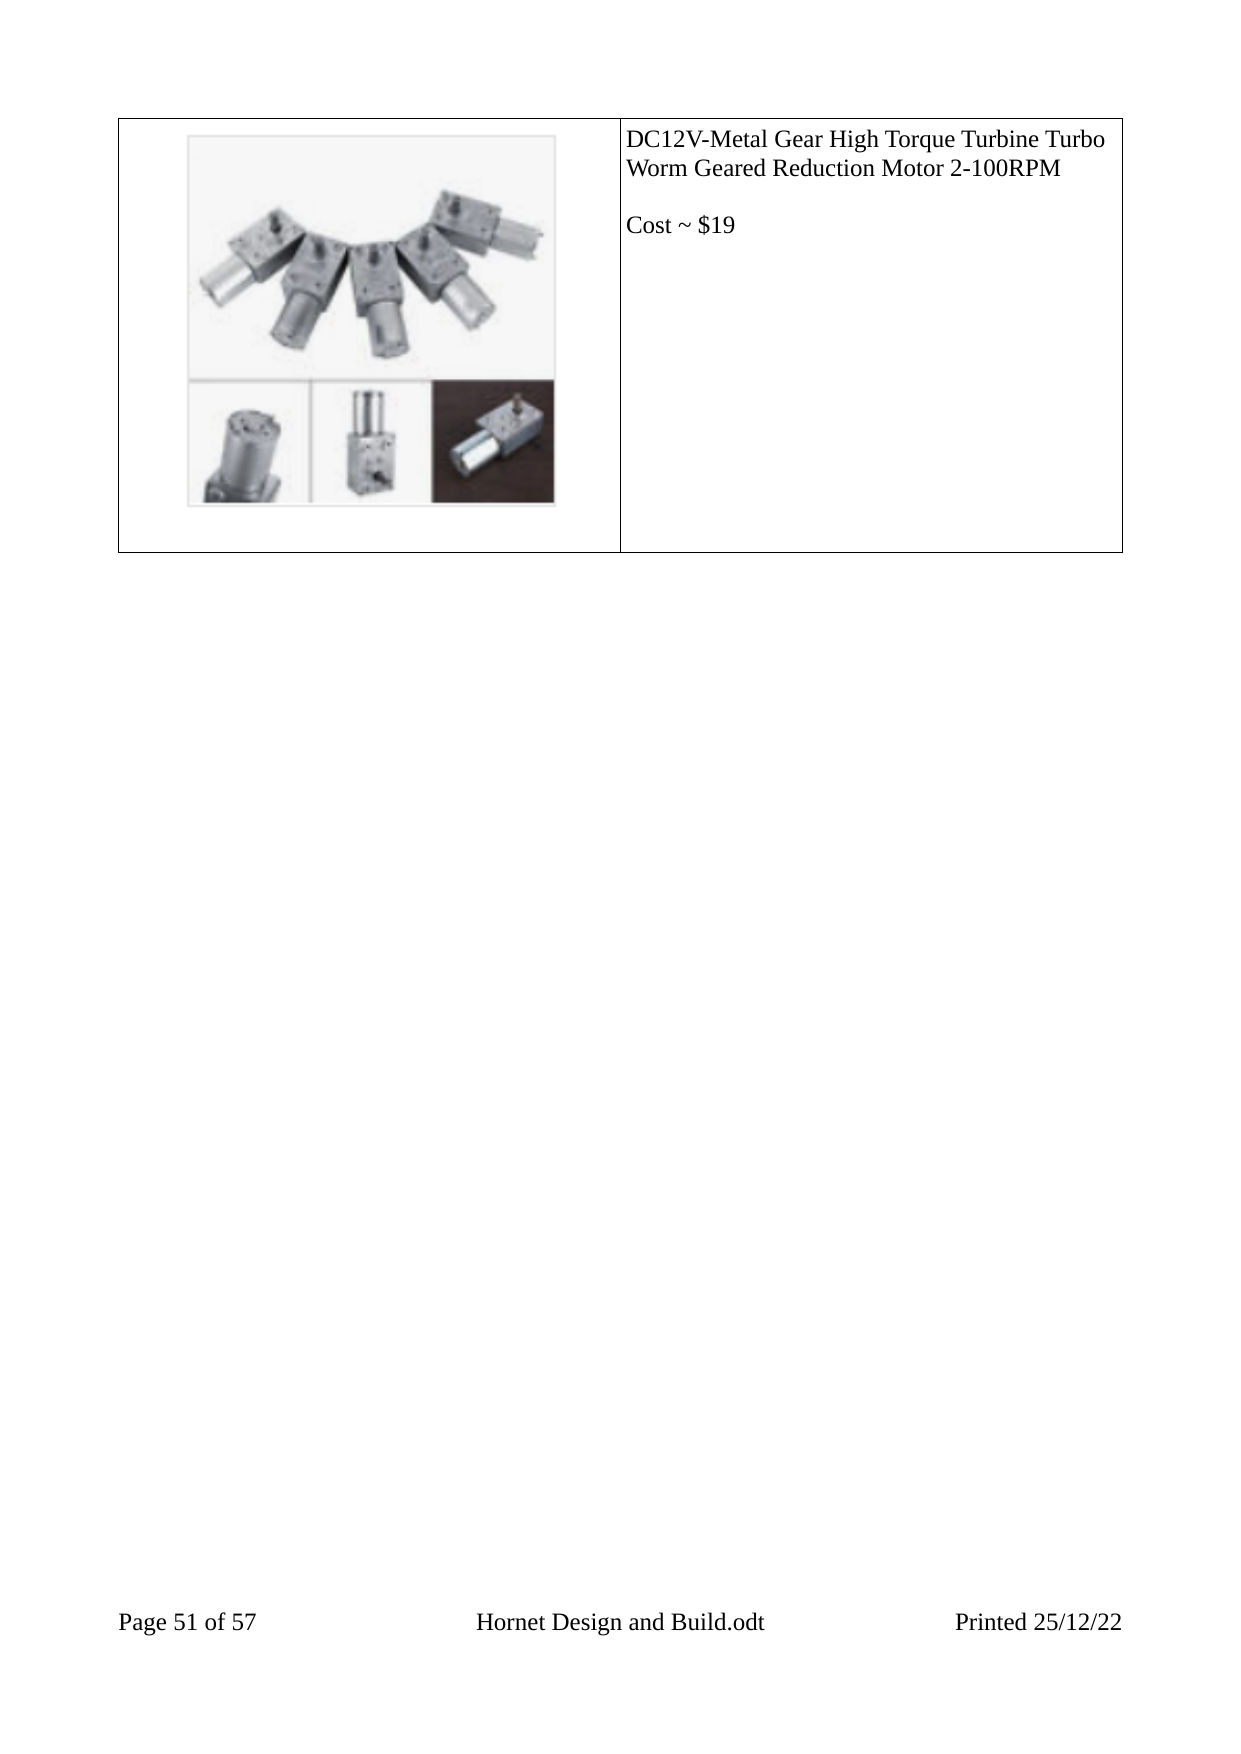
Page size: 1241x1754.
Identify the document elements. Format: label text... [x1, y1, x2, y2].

picture [171, 123, 567, 518]
table_cell [119, 119, 620, 552]
table_cell DC12V-Metal Gear High Torque Turbine Turbo Worm Geared Reduction Motor 2-100RPM Cost ~ $19 [621, 119, 1122, 552]
